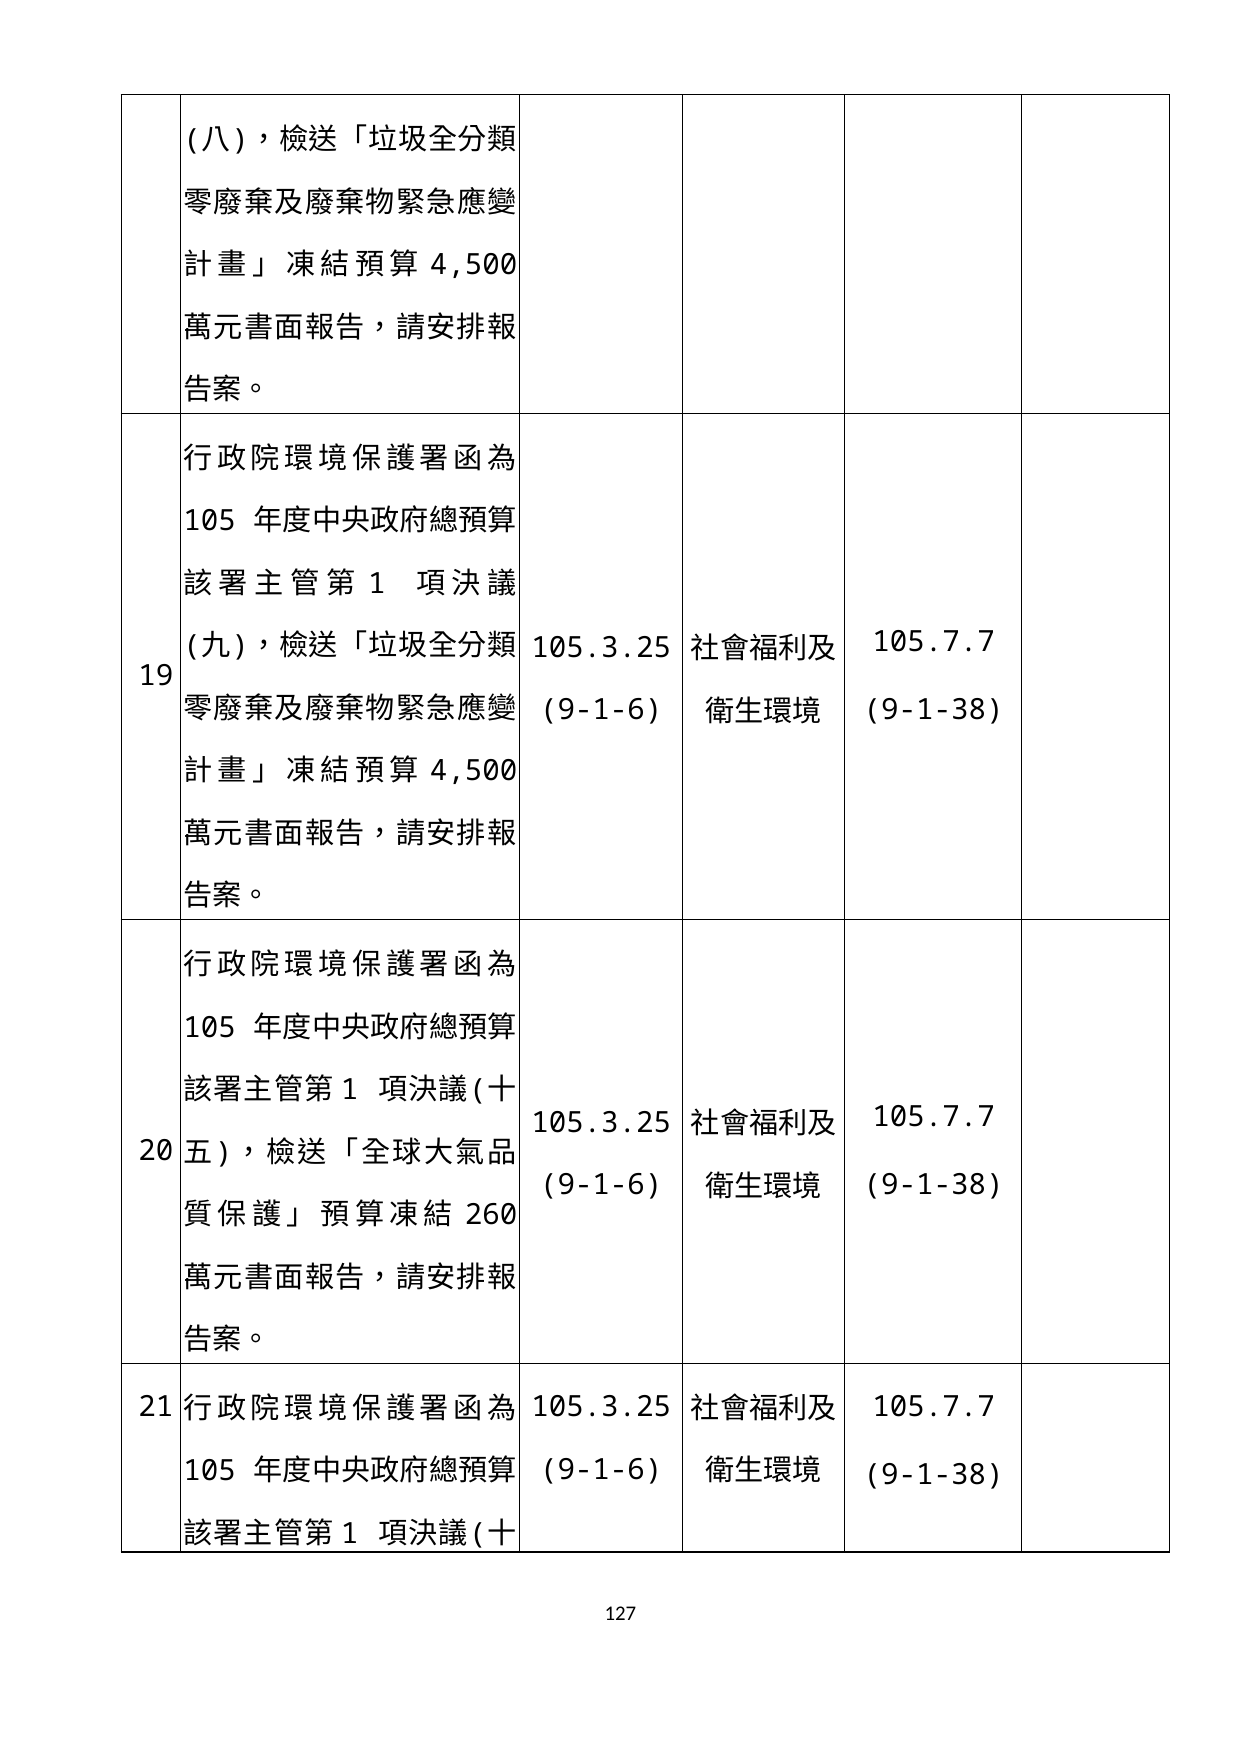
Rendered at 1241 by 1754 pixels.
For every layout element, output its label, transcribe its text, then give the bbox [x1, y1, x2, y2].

table_cell 行政院環境保護署函為105 年度中央政府總預算該署主管第1 項決議(九)，檢送「垃圾全分類零廢棄及廢棄物緊急應變計畫」凍結預算4,500 萬元書面報告，請安排報告案。 [181, 414, 519, 919]
table_cell 105.3.25 (9-1-6) [520, 920, 682, 1363]
table_cell [1022, 1364, 1169, 1551]
table_cell [520, 95, 682, 413]
table_cell [122, 920, 180, 1363]
table_cell (八)，檢送「垃圾全分類零廢棄及廢棄物緊急應變計畫」凍結預算4,500 萬元書面報告，請安排報告案。 [181, 95, 519, 413]
table_cell [1022, 414, 1169, 919]
table_cell 105.7.7 (9-1-38) [845, 1364, 1021, 1551]
table_cell [683, 95, 844, 413]
table_cell [122, 1364, 180, 1551]
table_cell 社會福利及衛生環境 [683, 920, 844, 1363]
table_cell 105.7.7 (9-1-38) [845, 920, 1021, 1363]
table_cell [1022, 920, 1169, 1363]
table_cell [122, 95, 180, 413]
table_cell [122, 414, 180, 919]
table_cell 行政院環境保護署函為105 年度中央政府總預算該署主管第1 項決議(十 [181, 1364, 519, 1551]
table_cell 社會福利及衛生環境 [683, 1364, 844, 1551]
table_cell 105.7.7 (9-1-38) [845, 414, 1021, 919]
table_cell [845, 95, 1021, 413]
table_cell 社會福利及衛生環境 [683, 414, 844, 919]
table_cell 行政院環境保護署函為105 年度中央政府總預算該署主管第1 項決議(十五)，檢送「全球大氣品質保護」預算凍結260 萬元書面報告，請安排報告案。 [181, 920, 519, 1363]
table_cell 105.3.25 (9-1-6) [520, 414, 682, 919]
table_cell 105.3.25 (9-1-6) [520, 1364, 682, 1551]
table_cell [1022, 95, 1169, 413]
